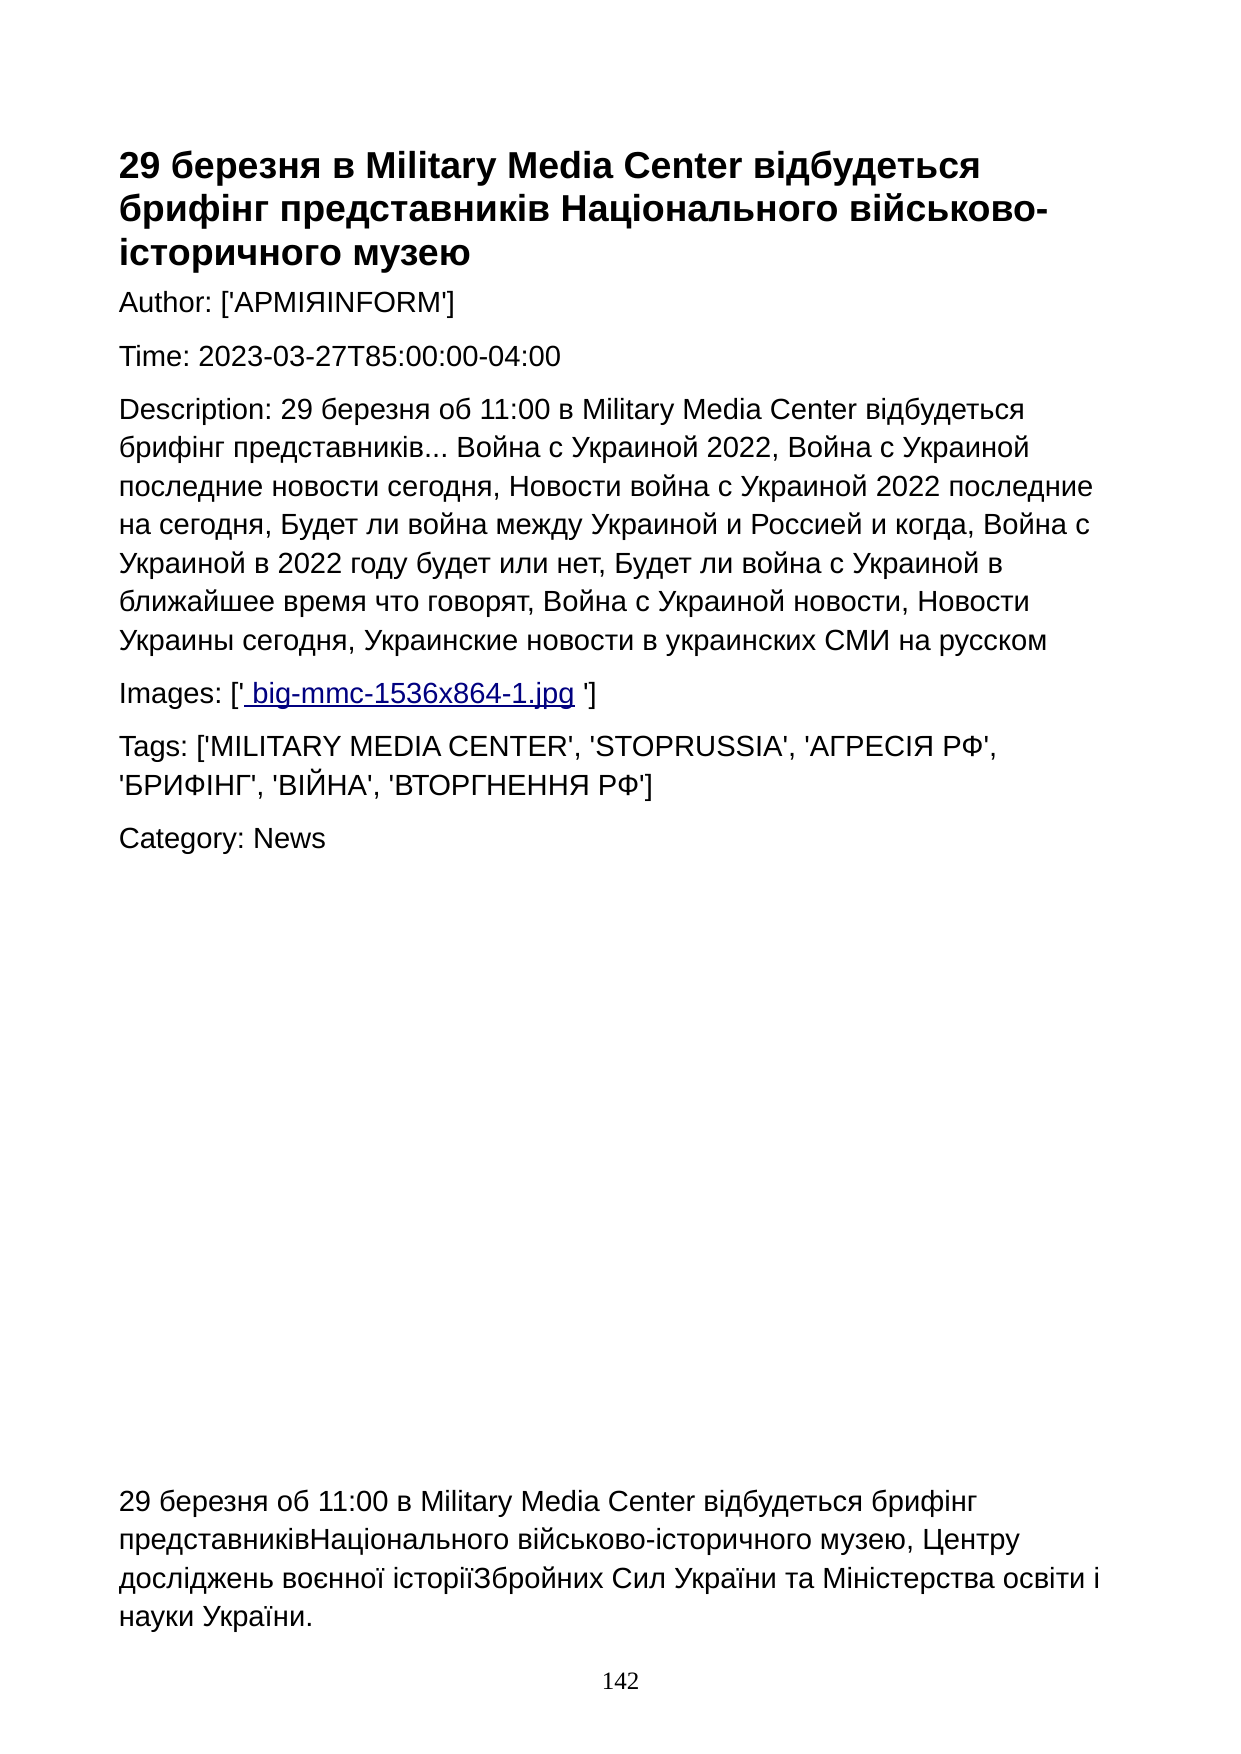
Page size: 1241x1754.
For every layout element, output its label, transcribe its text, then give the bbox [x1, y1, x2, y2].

text 29 березня об 11:00 в Military Media Center відбудеться брифінг представниківНаціонального військово-історичного музею, Центру досліджень воєнної історіїЗбройних Сил України та Міністерства освіти і науки України. [118, 1484, 1122, 1633]
text Description: 29 березня об 11:00 в Military Media Center відбудеться брифінг представників... Война с Украиной 2022, Война с Украиной последние новости сегодня, Новости война с Украиной 2022 последние на сегодня, Будет ли война между Украиной и Россией и когда, Война с Украиной в 2022 году будет или нет, Будет ли война с Украиной в ближайшее время что говорят, Война с Украиной новости, Новости Украины сегодня, Украинские новости в украинских СМИ на русском [118, 392, 1122, 656]
text Images: [' big-mmc-1536x864-1.jpg '] [118, 676, 1122, 709]
text Tags: ['MILITARY MEDIA CENTER', 'STOPRUSSIA', 'АГРЕСІЯ РФ', 'БРИФІНГ', 'ВІЙНА', 'ВТОРГНЕННЯ РФ'] [118, 729, 1122, 801]
text Time: 2023-03-27T85:00:00-04:00 [118, 338, 1122, 372]
subtitle 29 березня в Military Media Center відбудеться брифінг представників Національного військово-історичного музею [118, 143, 1122, 273]
text Author: ['АРМІЯINFORM'] [118, 285, 1122, 319]
text Category: News [118, 821, 1122, 854]
